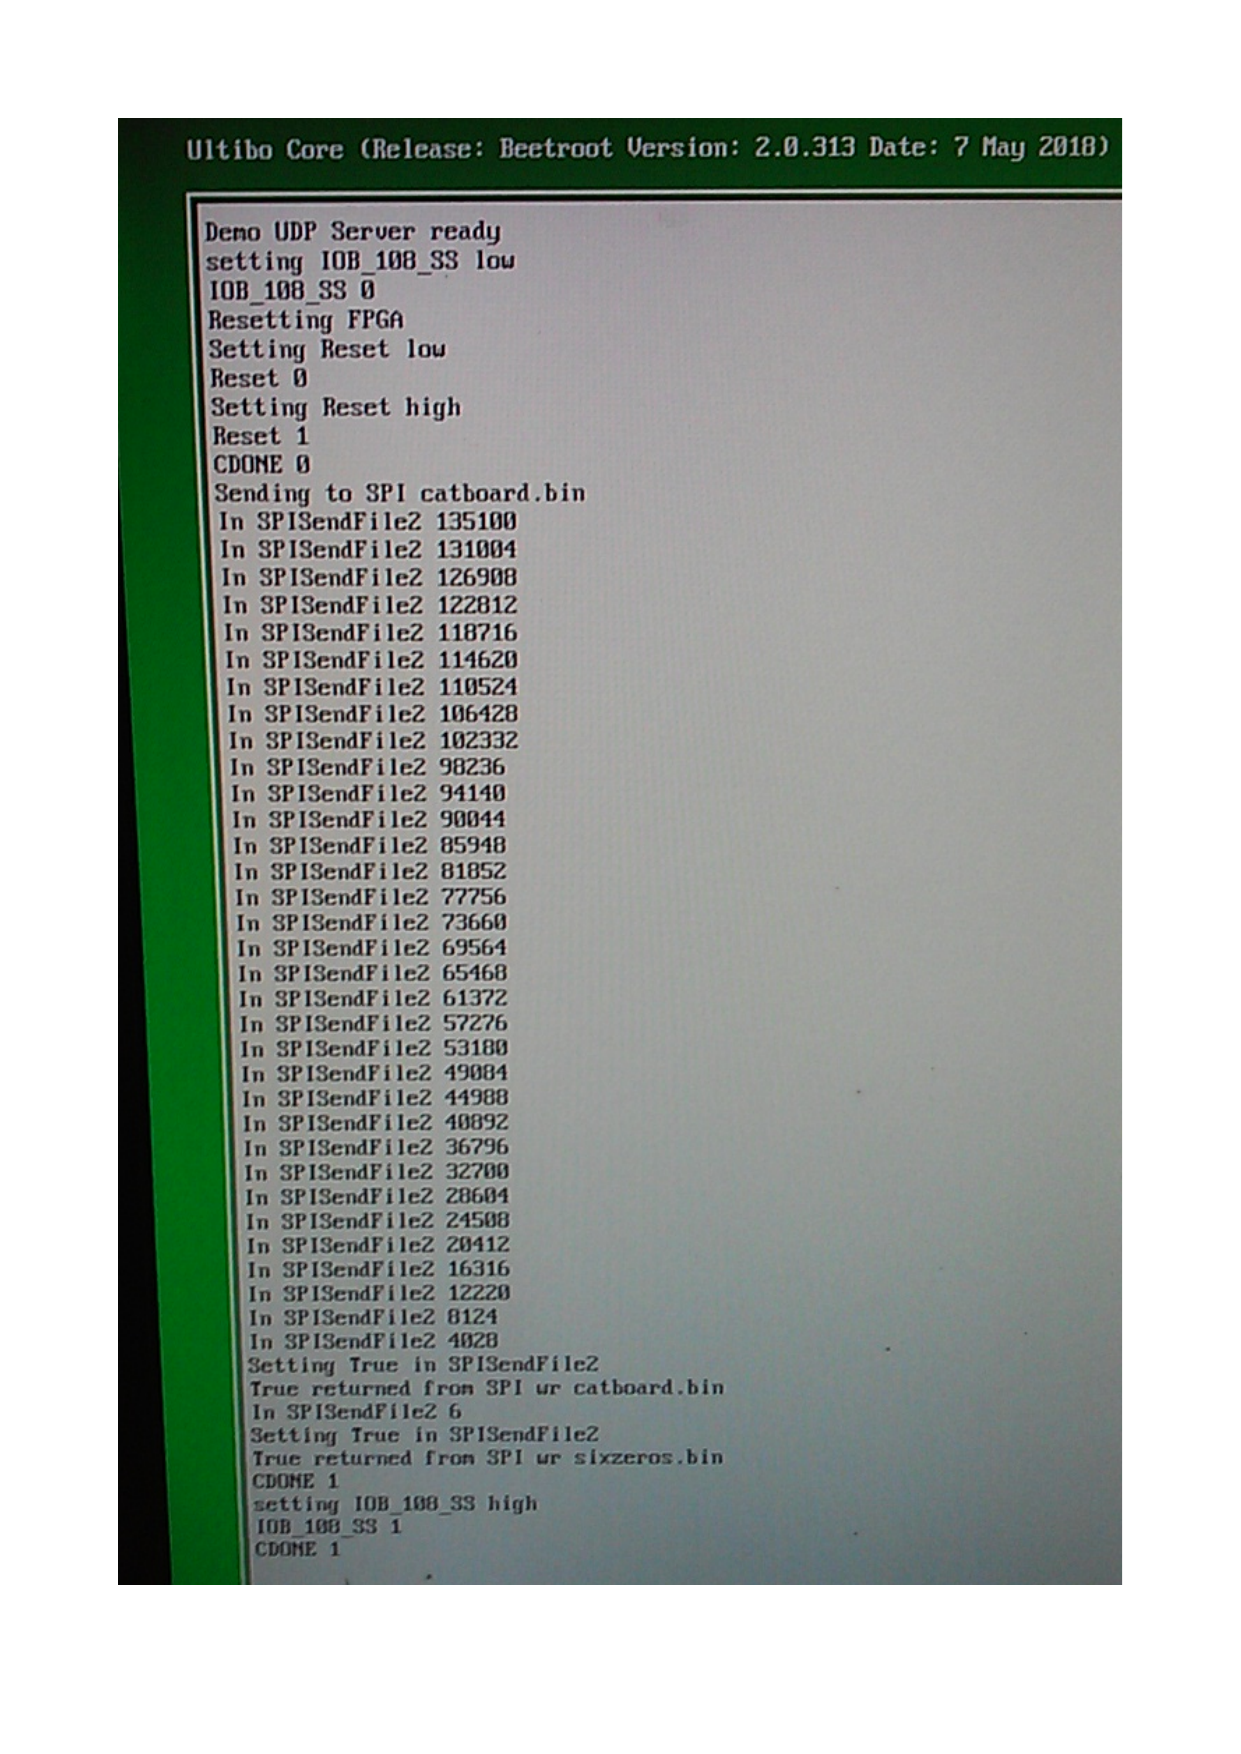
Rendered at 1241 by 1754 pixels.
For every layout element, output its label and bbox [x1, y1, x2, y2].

picture [118, 118, 1123, 1585]
